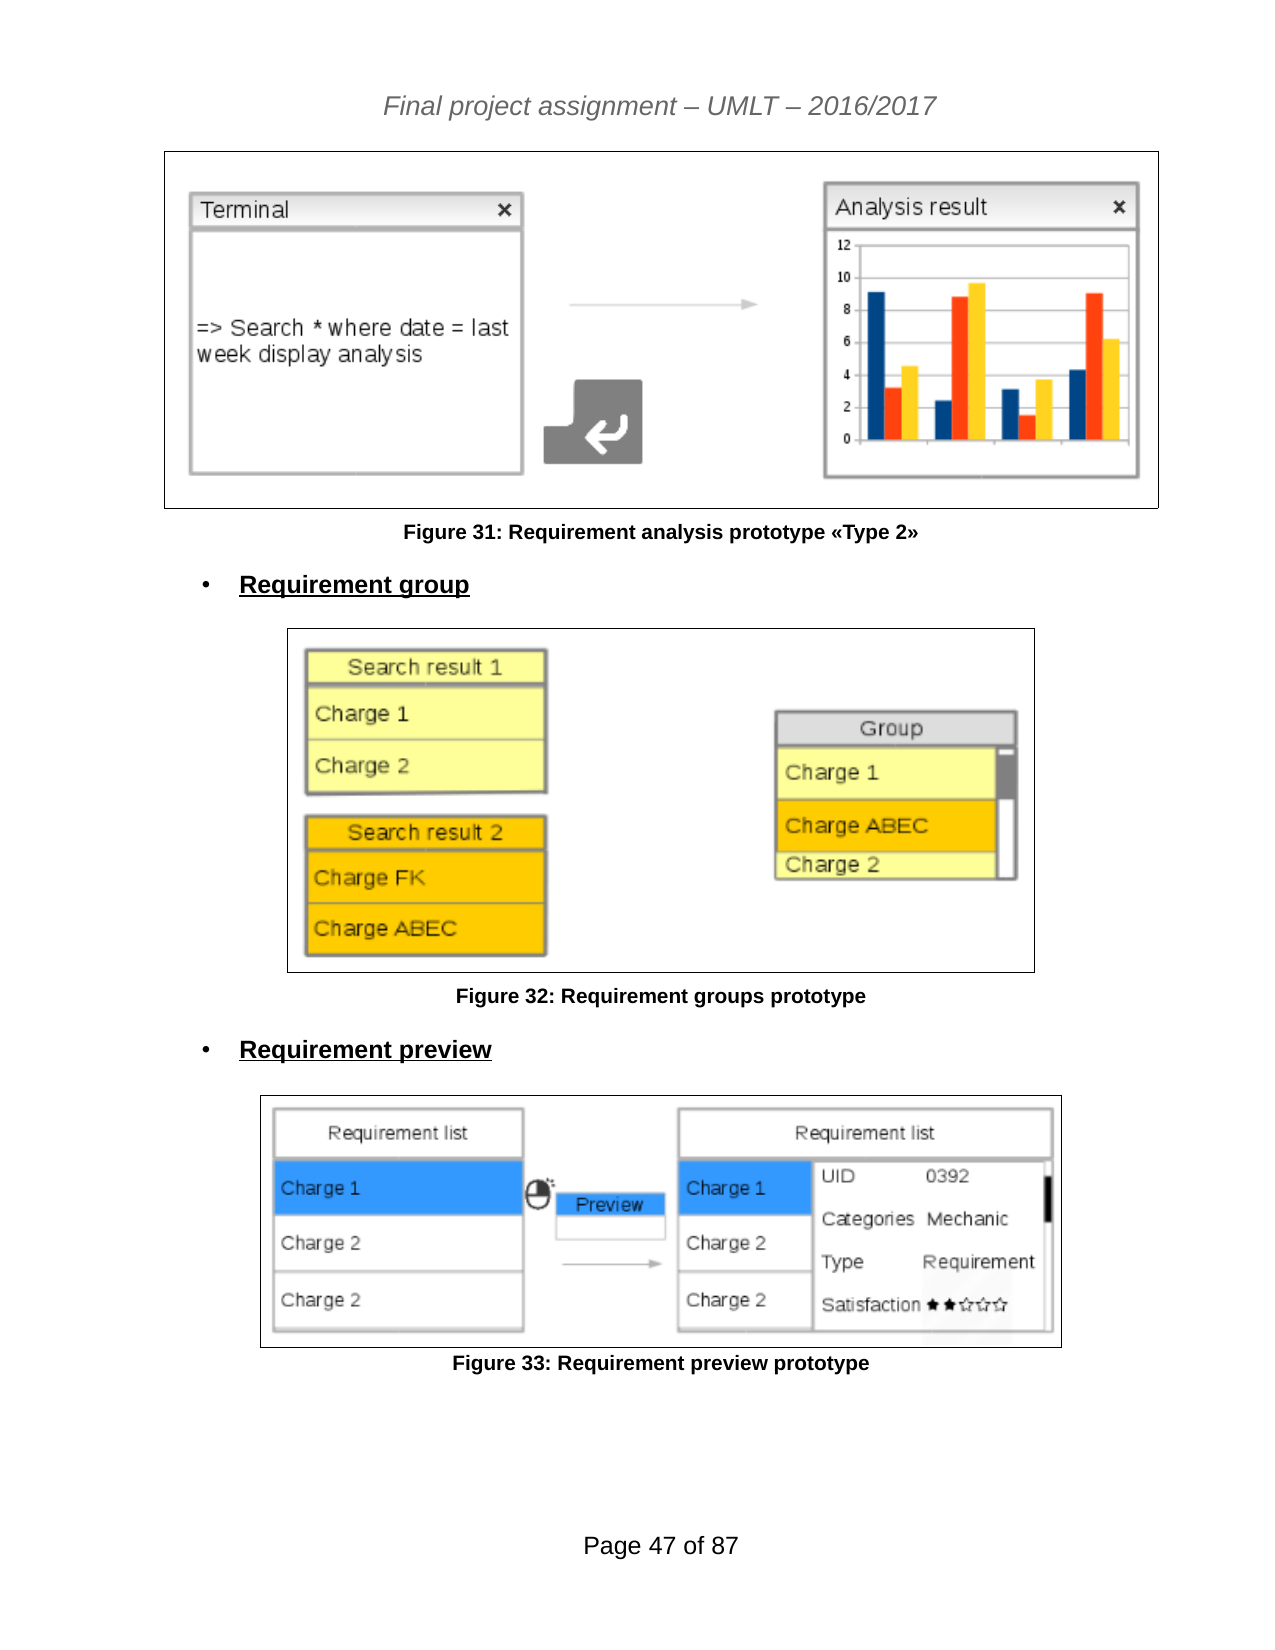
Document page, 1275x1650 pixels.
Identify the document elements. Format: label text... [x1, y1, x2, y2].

list Requirement preview [202, 1035, 1158, 1064]
text Figure 31: Requirement analysis prototype «Type 2» [164, 509, 1158, 544]
text Figure 32: Requirement groups prototype [164, 970, 1158, 1008]
text Figure 33: Requirement preview prototype [164, 1345, 1158, 1375]
list Requirement group [202, 571, 1158, 599]
picture [167, 154, 1155, 505]
picture [290, 631, 1032, 970]
picture [263, 1097, 1059, 1345]
text [165, 152, 1158, 508]
